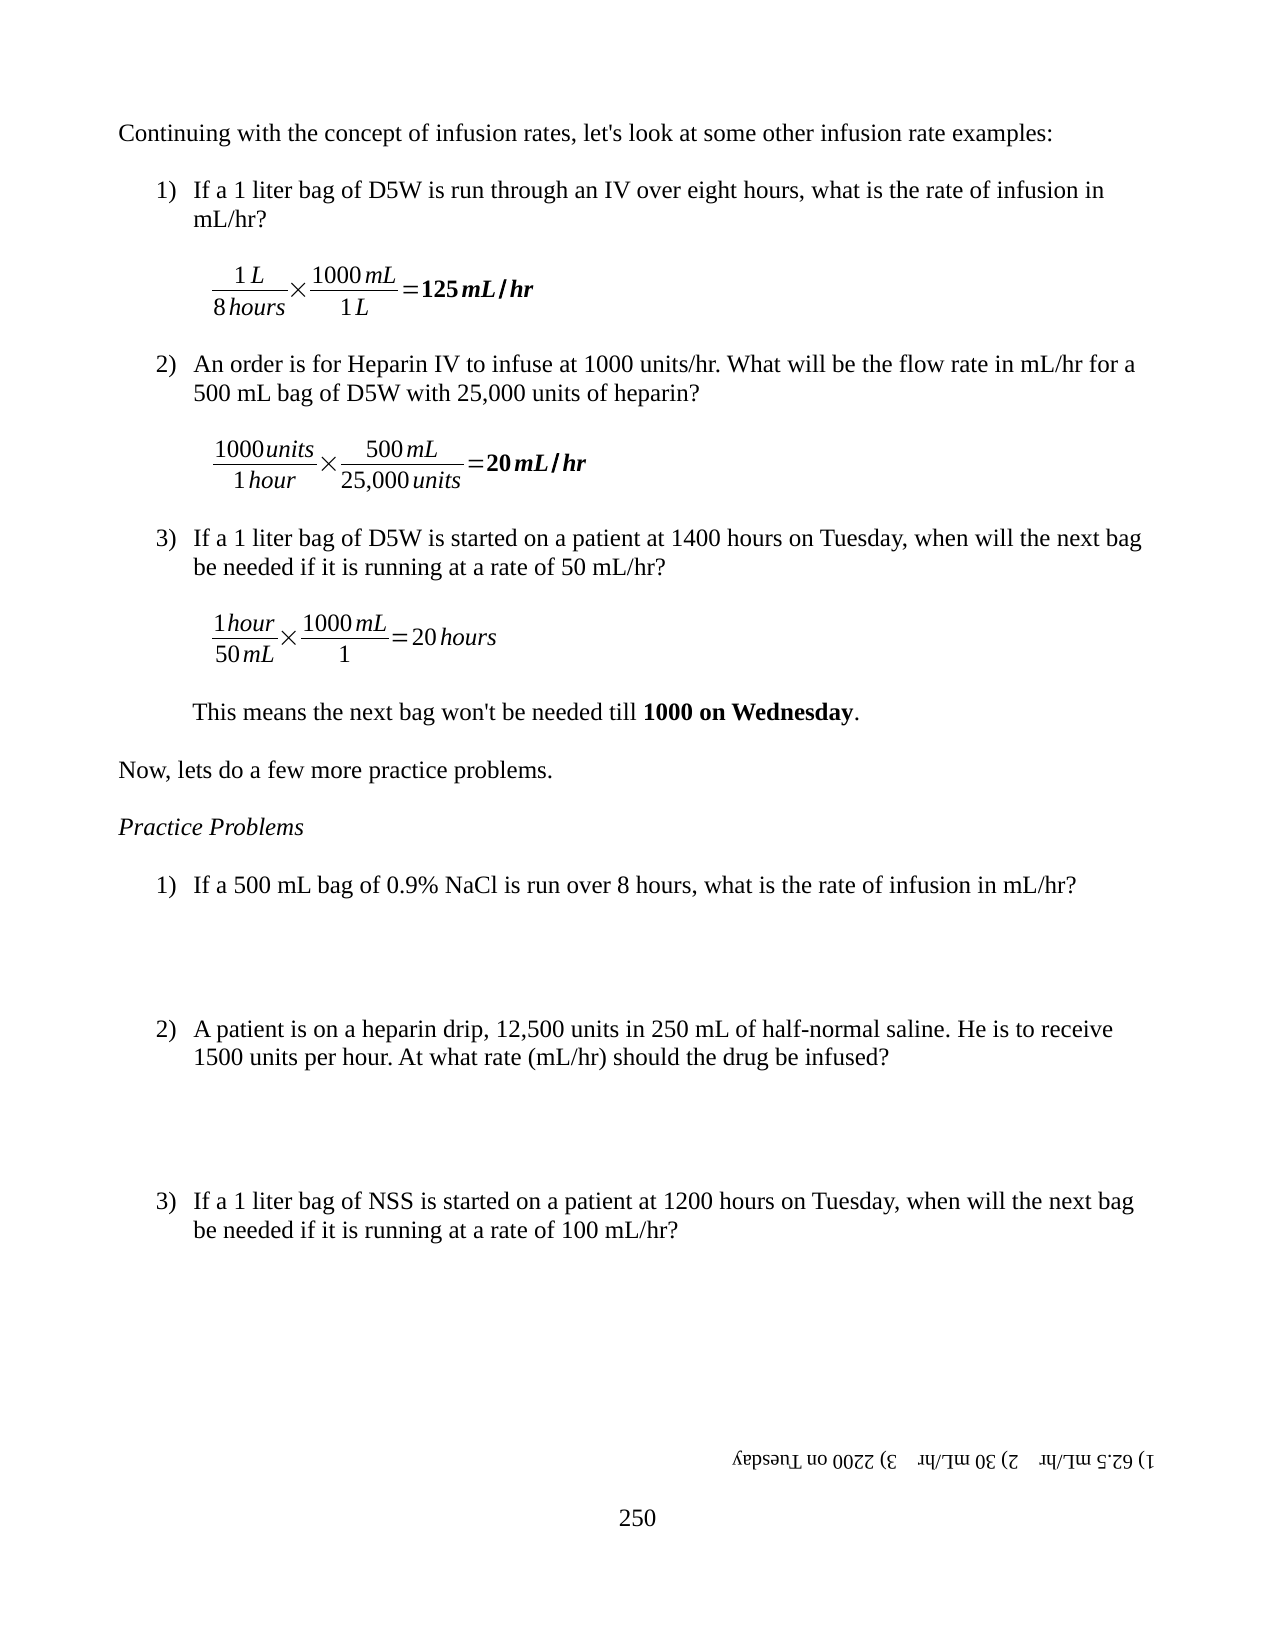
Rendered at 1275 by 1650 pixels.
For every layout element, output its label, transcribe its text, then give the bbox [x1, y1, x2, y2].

list If a 500 mL bag of 0.9% NaCl is run over 8 hours, what is the rate of infusion in mL/hr? [156, 870, 1157, 899]
list A patient is on a heparin drip, 12,500 units in 250 mL of half-normal saline. He is to receive 1500 units per hour. At what rate (mL/hr) should the drug be infused? [156, 1014, 1157, 1071]
list If a 1 liter bag of D5W is run through an IV over eight hours, what is the rate of infusion in mL/hr? [156, 176, 1157, 233]
list If a 1 liter bag of D5W is started on a patient at 1400 hours on Tuesday, when will the next bag be needed if it is running at a rate of 50 mL/hr? [156, 523, 1157, 581]
list If a 1 liter bag of NSS is started on a patient at 1200 hours on Tuesday, when will the next bag be needed if it is running at a rate of 100 mL/hr? [156, 1186, 1157, 1244]
text Practice Problems [118, 812, 1157, 841]
list An order is for Heparin IV to infuse at 1000 units/hr. What will be the flow rate in mL/hr for a 500 mL bag of D5W with 25,000 units of heparin? [156, 349, 1157, 407]
text Now, lets do a few more practice problems. [118, 755, 1157, 784]
text This means the next bag won't be needed till 1000 on Wednesday. [192, 697, 1157, 726]
text Continuing with the concept of infusion rates, let's look at some other infusion rate examples: [118, 118, 1157, 147]
